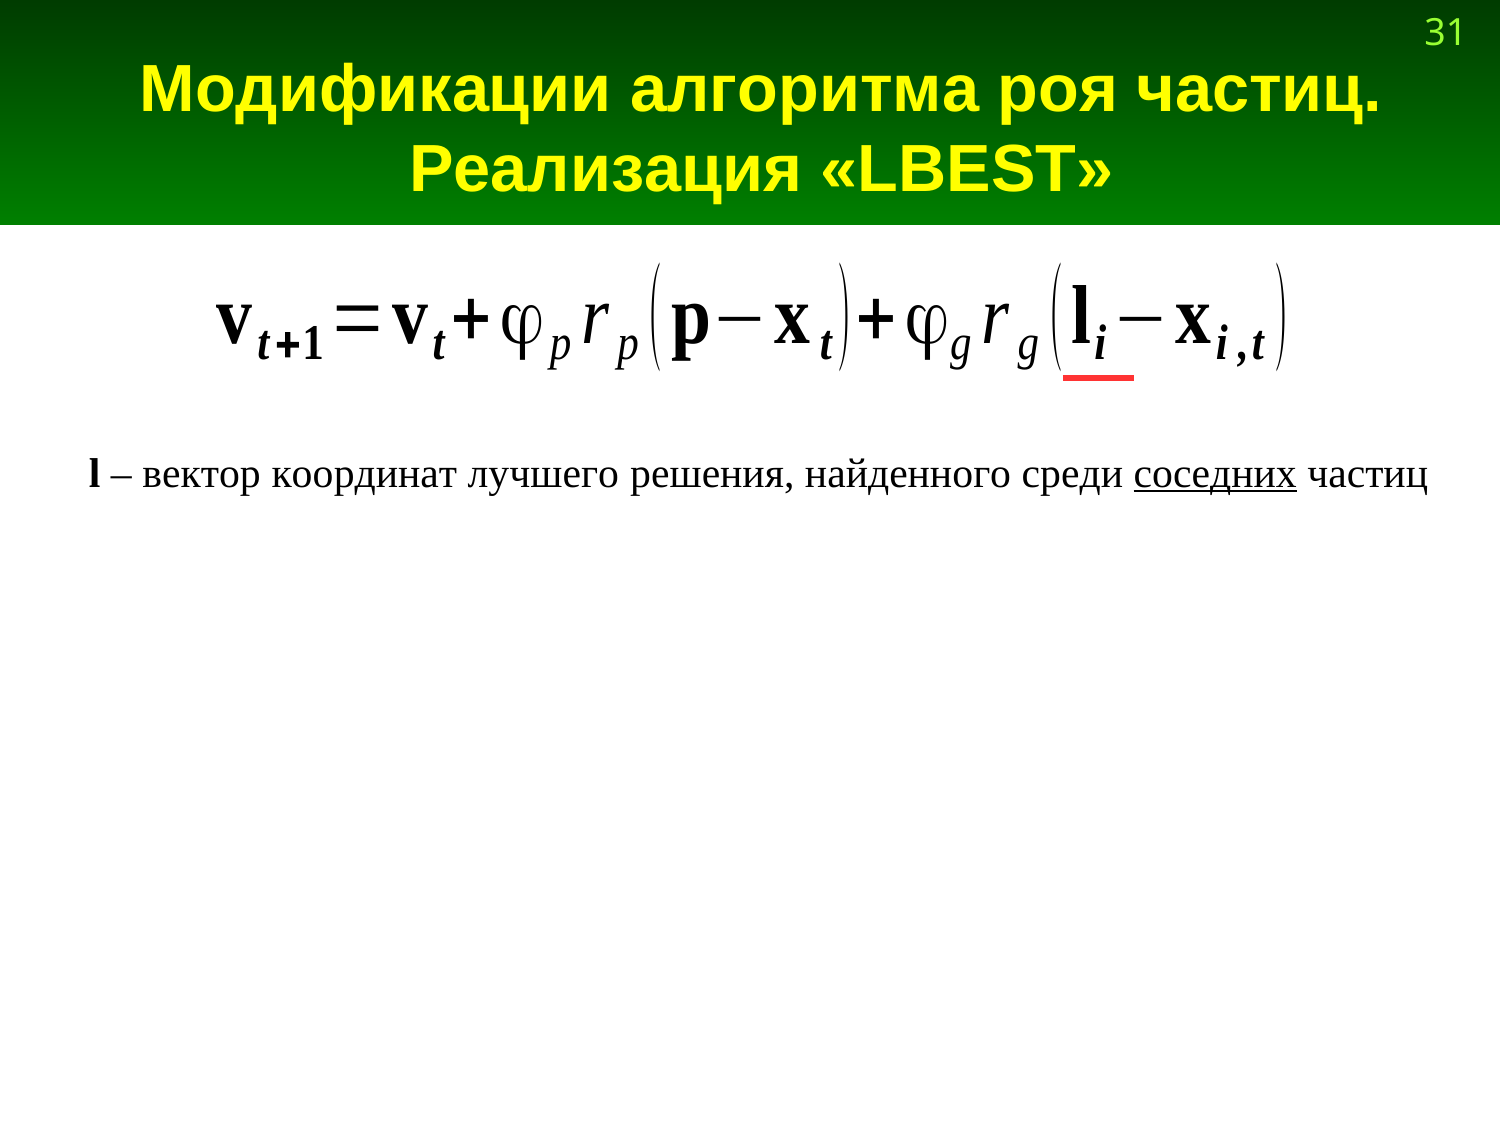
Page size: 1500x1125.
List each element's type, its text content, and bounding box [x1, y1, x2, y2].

text_box l – вектор координат лучшего решения, найденного среди соседних частиц [74, 438, 1444, 504]
title Модификации алгоритма роя частиц. Реализация «LBEST» [123, 30, 1399, 219]
chart [194, 259, 1306, 378]
